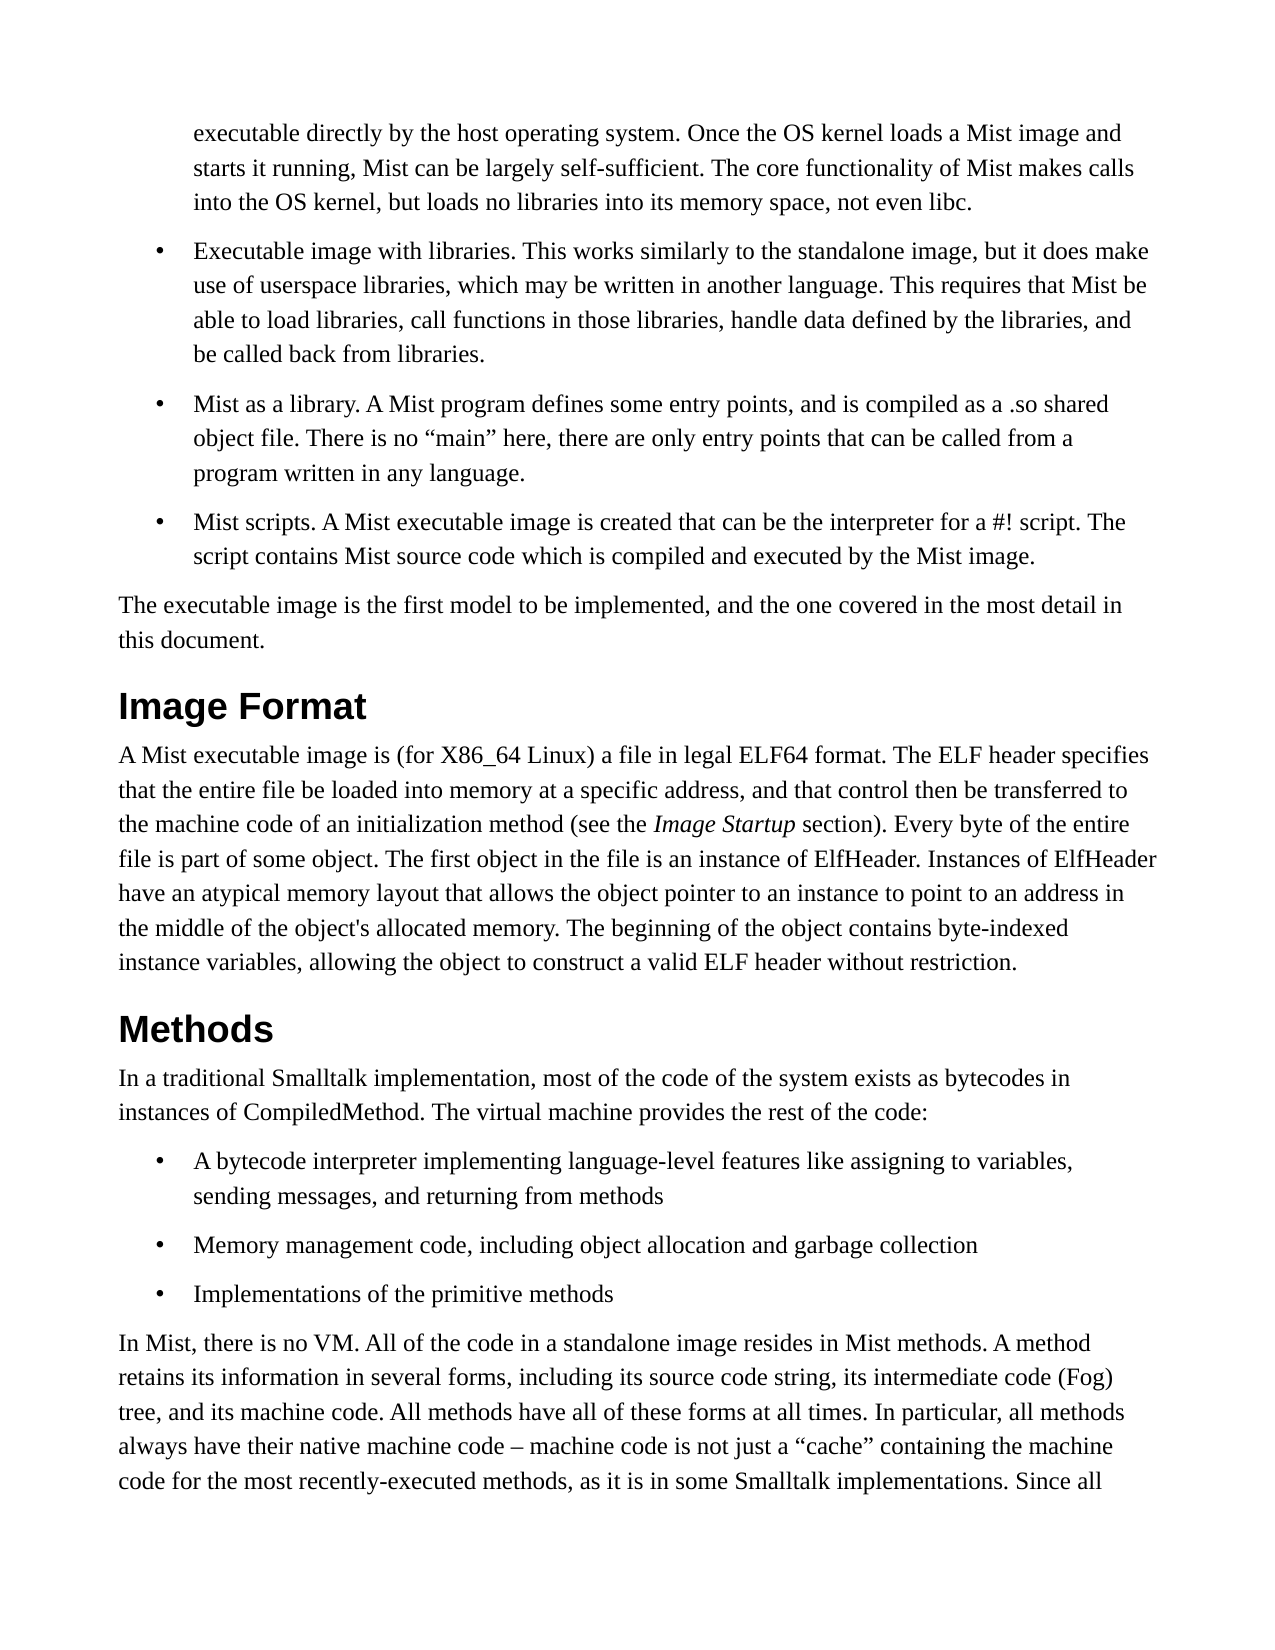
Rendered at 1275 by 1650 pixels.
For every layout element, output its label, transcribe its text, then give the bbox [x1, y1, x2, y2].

list Mist scripts. A Mist executable image is created that can be the interpreter for a #! script. The script contains Mist source code which is compiled and executed by the Mist image. [156, 507, 1157, 570]
text In Mist, there is no VM. All of the code in a standalone image resides in Mist methods. A method retains its information in several forms, including its source code string, its intermediate code (Fog) tree, and its machine code. All methods have all of these forms at all times. In particular, all methods always have their native machine code – machine code is not just a “cache” containing the machine code for the most recently-executed methods, as it is in some Smalltalk implementations. Since all [118, 1328, 1157, 1495]
list Executable image with libraries. This works similarly to the standalone image, but it does make use of userspace libraries, which may be written in another language. This requires that Mist be able to load libraries, call functions in those libraries, handle data defined by the libraries, and be called back from libraries. [156, 236, 1157, 368]
text In a traditional Smalltalk implementation, most of the code of the system exists as bytecodes in instances of CompiledMethod. The virtual machine provides the rest of the code: [118, 1063, 1157, 1126]
list A bytecode interpreter implementing language-level features like assigning to variables, sending messages, and returning from methods [156, 1146, 1157, 1209]
list Implementations of the primitive methods [156, 1279, 1157, 1308]
list executable directly by the host operating system. Once the OS kernel loads a Mist image and starts it running, Mist can be largely self-sufficient. The core functionality of Mist makes calls into the OS kernel, but loads no libraries into its memory space, not even libc. [156, 118, 1157, 216]
text A Mist executable image is (for X86_64 Linux) a file in legal ELF64 format. The ELF header specifies that the entire file be loaded into memory at a specific address, and that control then be transferred to the machine code of an initialization method (see the Image Startup section). Every byte of the entire file is part of some object. The first object in the file is an instance of ElfHeader. Instances of ElfHeader have an atypical memory layout that allows the object pointer to an instance to point to an address in the middle of the object's allocated memory. The beginning of the object contains byte-indexed instance variables, allowing the object to construct a valid ELF header without restriction. [118, 740, 1157, 976]
list Memory management code, including object allocation and garbage collection [156, 1230, 1157, 1259]
text The executable image is the first model to be implemented, and the one covered in the most detail in this document. [118, 590, 1157, 653]
subtitle Image Format [118, 684, 1157, 728]
list Mist as a library. A Mist program defines some entry points, and is compiled as a .so shared object file. There is no “main” here, there are only entry points that can be called from a program written in any language. [156, 389, 1157, 486]
subtitle Methods [118, 1007, 1157, 1050]
